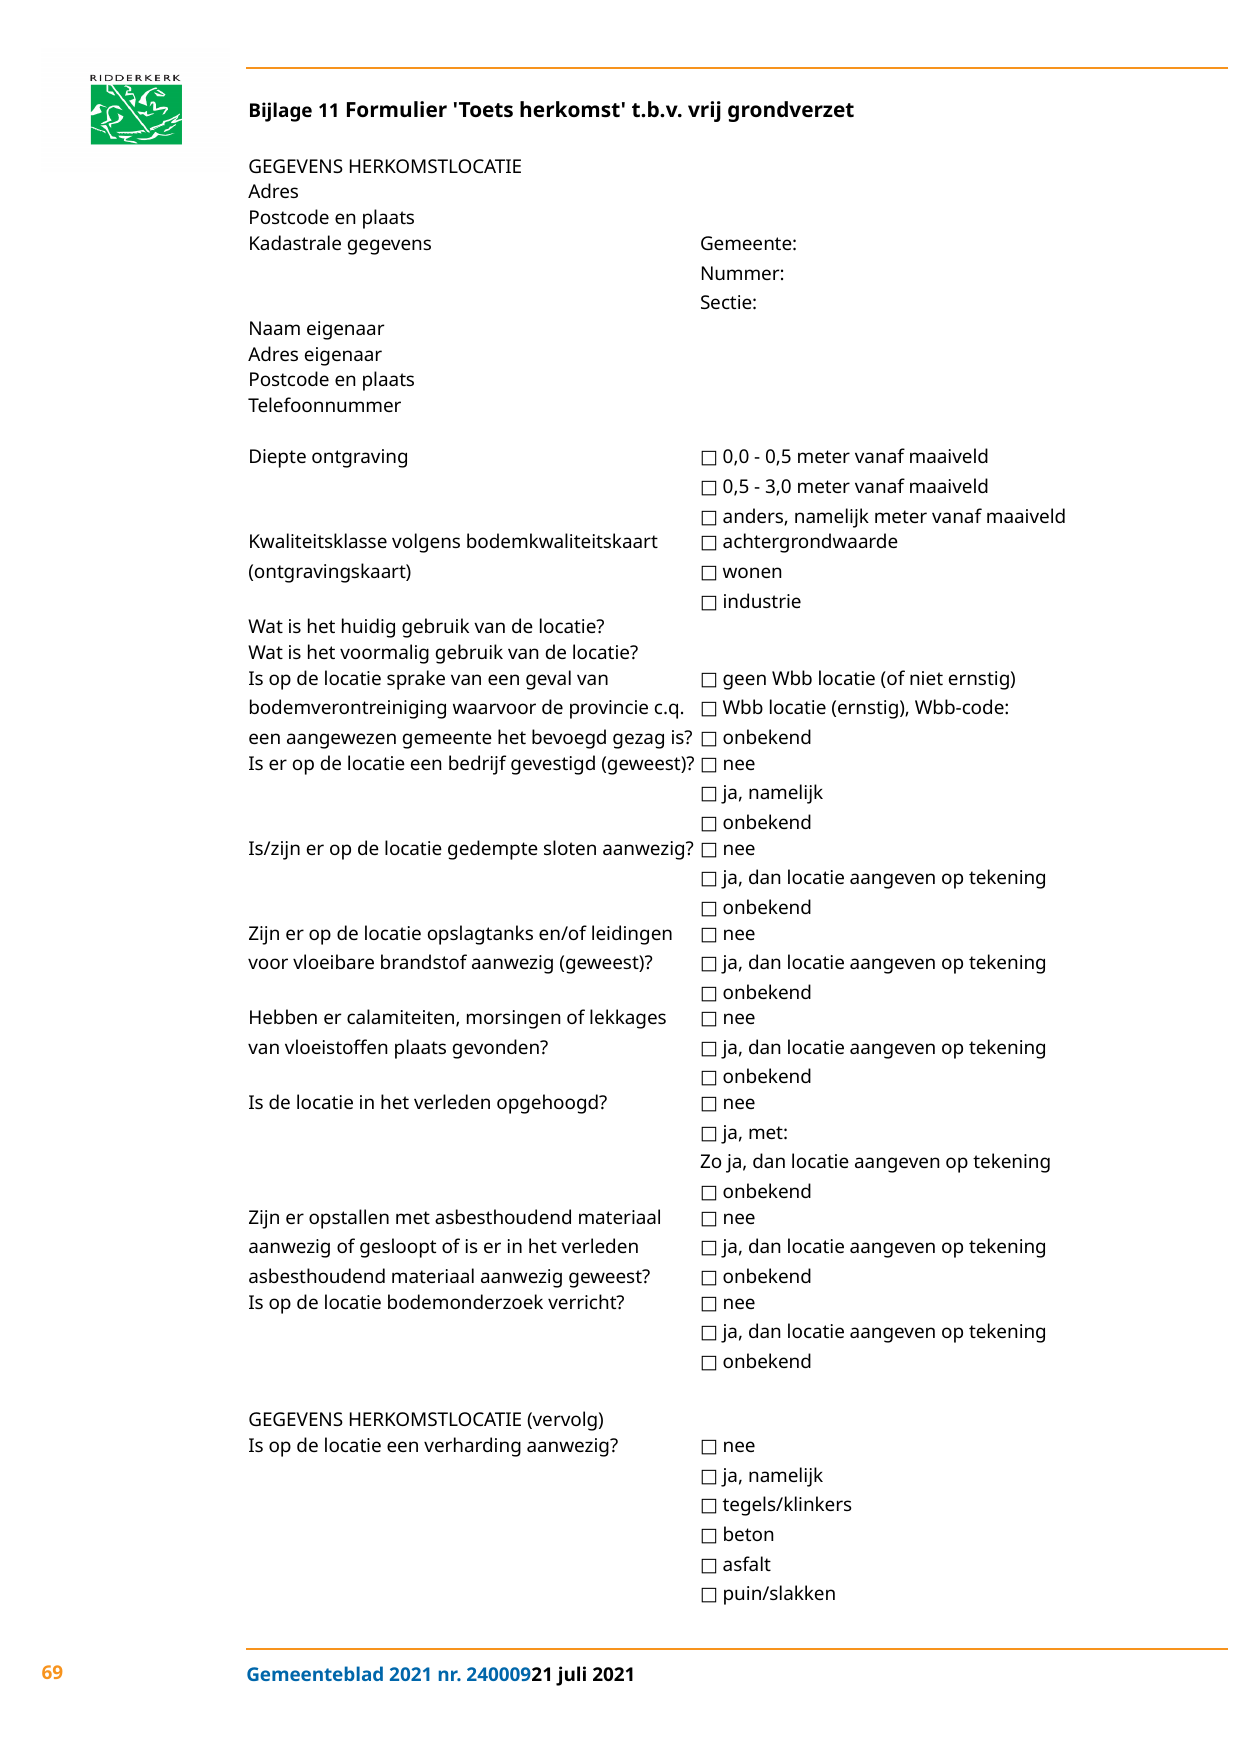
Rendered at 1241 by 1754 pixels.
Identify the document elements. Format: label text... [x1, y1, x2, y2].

table_cell Kwaliteitsklasse volgens bodemkwaliteitskaart (ontgravingskaart) [248, 529, 700, 613]
table_cell □ geen Wbb locatie (of niet ernstig) □ Wbb locatie (ernstig), Wbb-code: □ onbekend [700, 665, 1152, 750]
table_cell Is op de locatie sprake van een geval van bodemverontreiniging waarvoor de provincie c.q. een aangewezen gemeente het bevoegd gezag is? [248, 665, 700, 750]
text Bijlage 11 Formulier 'Toets herkomst' t.b.v. vrij grondverzet [248, 95, 1152, 123]
table_header GEGEVENS HERKOMSTLOCATIE (vervolg) [248, 1407, 1152, 1432]
table_cell [700, 639, 1152, 665]
table_header GEGEVENS HERKOMSTLOCATIE [248, 153, 1152, 179]
table_cell Hebben er calamiteiten, morsingen of lekkages van vloeistoffen plaats gevonden? [248, 1005, 700, 1089]
table_cell Is op de locatie een verharding aanwezig? [248, 1433, 700, 1606]
table_cell Diepte ontgraving [248, 444, 700, 529]
table_cell [700, 614, 1152, 639]
table_cell [700, 315, 1152, 341]
table_cell Zijn er op de locatie opslagtanks en/of leidingen voor vloeibare brandstof aanwezig (geweest)? [248, 920, 700, 1004]
table_cell Postcode en plaats [248, 205, 700, 230]
table_cell □ nee □ ja, namelijk □ tegels/klinkers □ beton □ asfalt □ puin/slakken [700, 1433, 1152, 1606]
table_cell □ nee □ ja, dan locatie aangeven op tekening □ onbekend [700, 1005, 1152, 1089]
table_cell Postcode en plaats [248, 367, 700, 392]
table_cell □ nee □ ja, dan locatie aangeven op tekening □ onbekend [700, 1289, 1152, 1374]
table_cell □ nee □ ja, dan locatie aangeven op tekening □ onbekend [700, 835, 1152, 920]
table_cell Is op de locatie bodemonderzoek verricht? [248, 1289, 700, 1374]
table_cell Naam eigenaar [248, 315, 700, 341]
table_cell Wat is het huidig gebruik van de locatie? [248, 614, 700, 639]
table_cell [700, 205, 1152, 230]
table_cell [700, 341, 1152, 367]
table_cell Kadastrale gegevens [248, 230, 700, 315]
table_cell □ 0,0 - 0,5 meter vanaf maaiveld □ 0,5 - 3,0 meter vanaf maaiveld □ anders, namelijk meter vanaf maaiveld [700, 444, 1152, 529]
table_cell □ nee □ ja, namelijk □ onbekend [700, 750, 1152, 835]
table_cell □ nee □ ja, met: Zo ja, dan locatie aangeven op tekening □ onbekend [700, 1090, 1152, 1204]
table_cell Zijn er opstallen met asbesthoudend materiaal aanwezig of gesloopt of is er in het verleden asbesthoudend materiaal aanwezig geweest? [248, 1204, 700, 1289]
table_cell [700, 179, 1152, 204]
table_cell □ nee □ ja, dan locatie aangeven op tekening □ onbekend [700, 920, 1152, 1004]
table_cell Adres eigenaar [248, 341, 700, 367]
table_cell Gemeente: Nummer: Sectie: [700, 230, 1152, 315]
table_cell □ achtergrondwaarde □ wonen □ industrie [700, 529, 1152, 613]
table_cell Is er op de locatie een bedrijf gevestigd (geweest)? [248, 750, 700, 835]
table_cell Is/zijn er op de locatie gedempte sloten aanwezig? [248, 835, 700, 920]
table_cell [700, 367, 1152, 392]
table_cell Is de locatie in het verleden opgehoogd? [248, 1090, 700, 1204]
picture [41, 47, 231, 172]
table_cell [248, 418, 1152, 444]
table_cell Adres [248, 179, 700, 204]
table_cell □ nee □ ja, dan locatie aangeven op tekening □ onbekend [700, 1204, 1152, 1289]
table_cell Wat is het voormalig gebruik van de locatie? [248, 639, 700, 665]
table_cell [700, 392, 1152, 418]
table_cell Telefoonnummer [248, 392, 700, 418]
